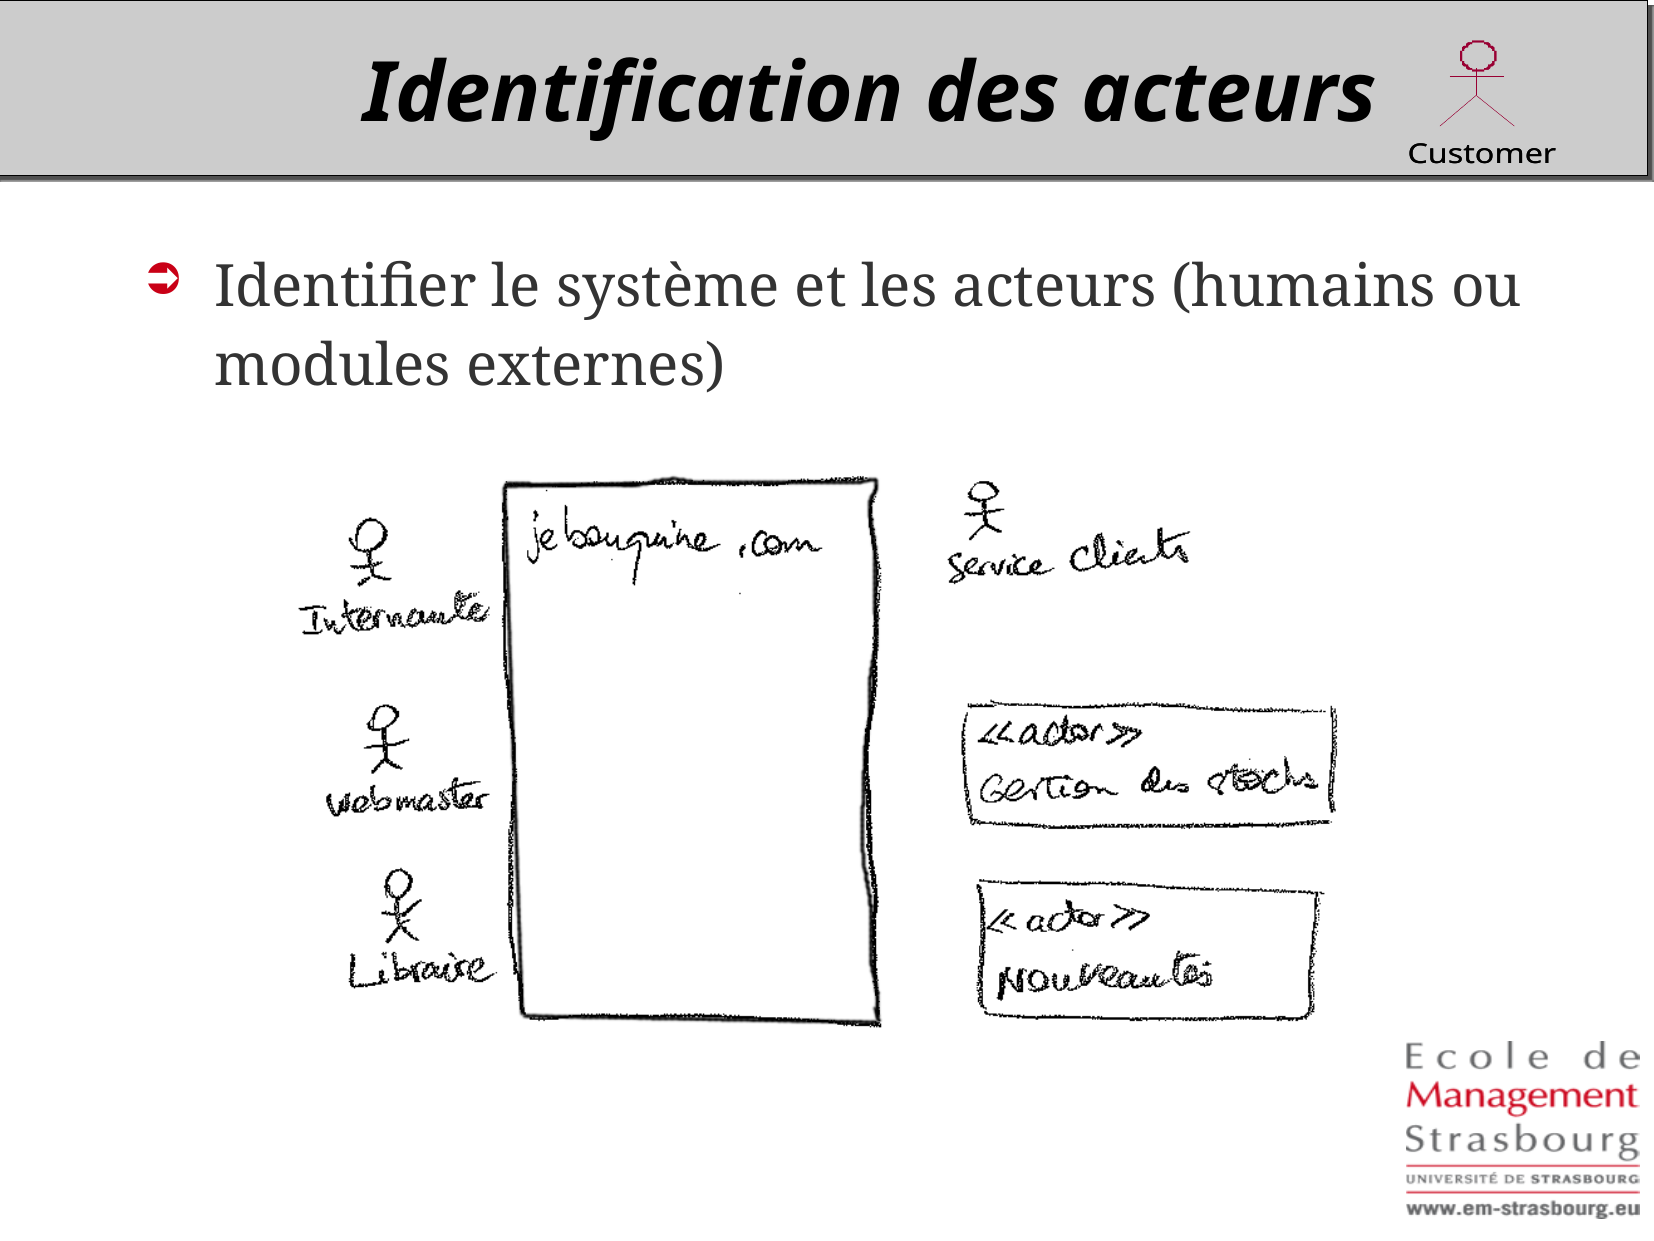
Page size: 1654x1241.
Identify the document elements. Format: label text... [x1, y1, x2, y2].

title Identification des acteurs [164, 0, 1577, 178]
picture [241, 426, 1376, 1099]
picture [1361, 26, 1597, 234]
list Identifier le système et les acteurs (humains ou modules externes) [131, 244, 1554, 1155]
picture [1406, 1041, 1640, 1219]
